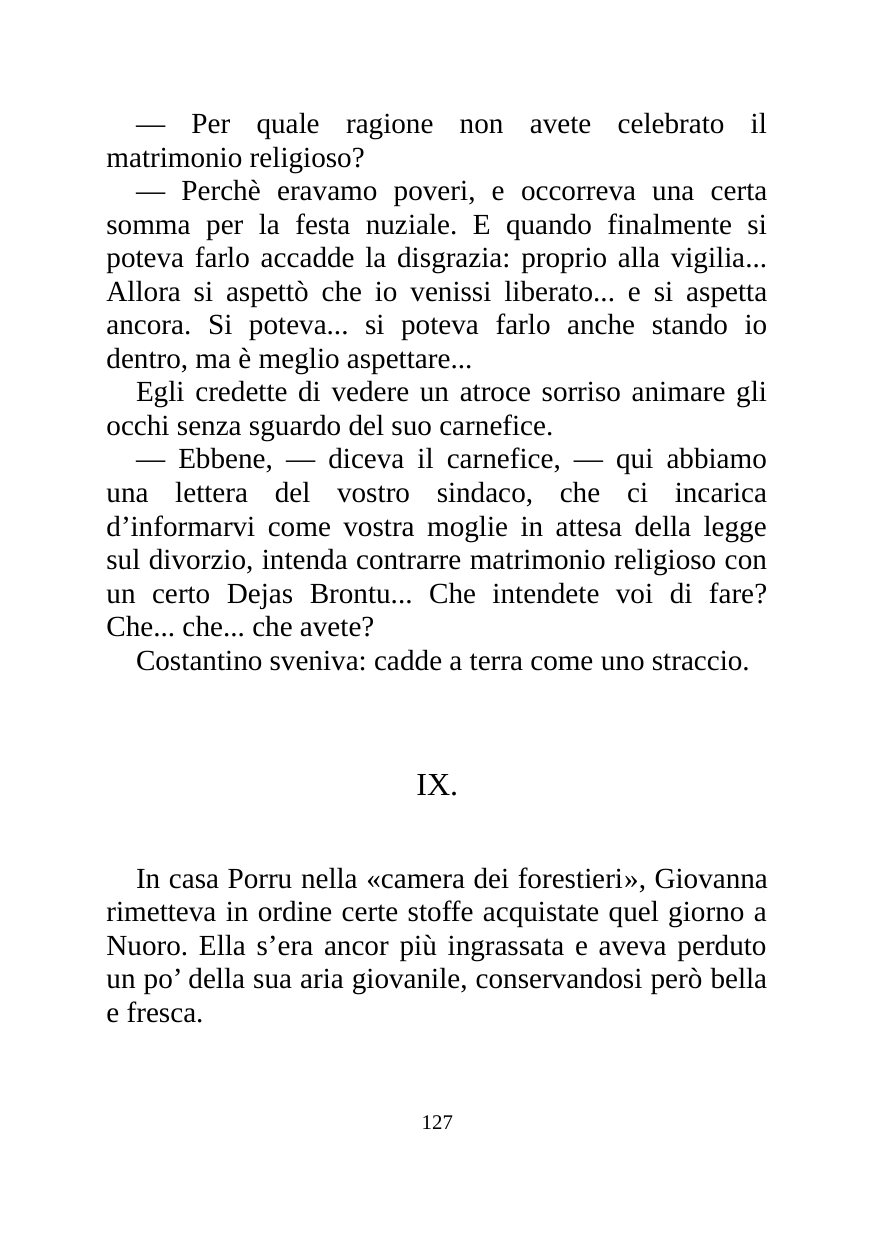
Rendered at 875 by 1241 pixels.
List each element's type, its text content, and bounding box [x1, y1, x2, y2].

text — Ebbene, — diceva il carnefice, — qui abbiamo una lettera del vostro sindaco, che ci incarica d’informarvi come vostra moglie in attesa della legge sul divorzio, intenda contrarre matrimonio religioso con un certo Dejas Brontu... Che intendete voi di fare? Che... che... che avete? [106, 442, 768, 643]
text — Per quale ragione non avete celebrato il matrimonio religioso? [106, 106, 768, 173]
text In casa Porru nella «camera dei forestieri», Giovanna rimetteva in ordine certe stoffe acquistate quel giorno a Nuoro. Ella s’era ancor più ingrassata e aveva perduto un po’ della sua aria giovanile, conservandosi però bella e fresca. [106, 861, 768, 1029]
subtitle IX. [106, 765, 768, 802]
text — Perchè eravamo poveri, e occorreva una certa somma per la festa nuziale. E quando finalmente si poteva farlo accadde la disgrazia: proprio alla vigilia... Allora si aspettò che io venissi liberato... e si aspetta ancora. Si poteva... si poteva farlo anche stando io dentro, ma è meglio aspettare... [106, 173, 768, 374]
text Costantino sveniva: cadde a terra come uno straccio. [106, 643, 768, 676]
text Egli credette di vedere un atroce sorriso animare gli occhi senza sguardo del suo carnefice. [106, 374, 768, 442]
